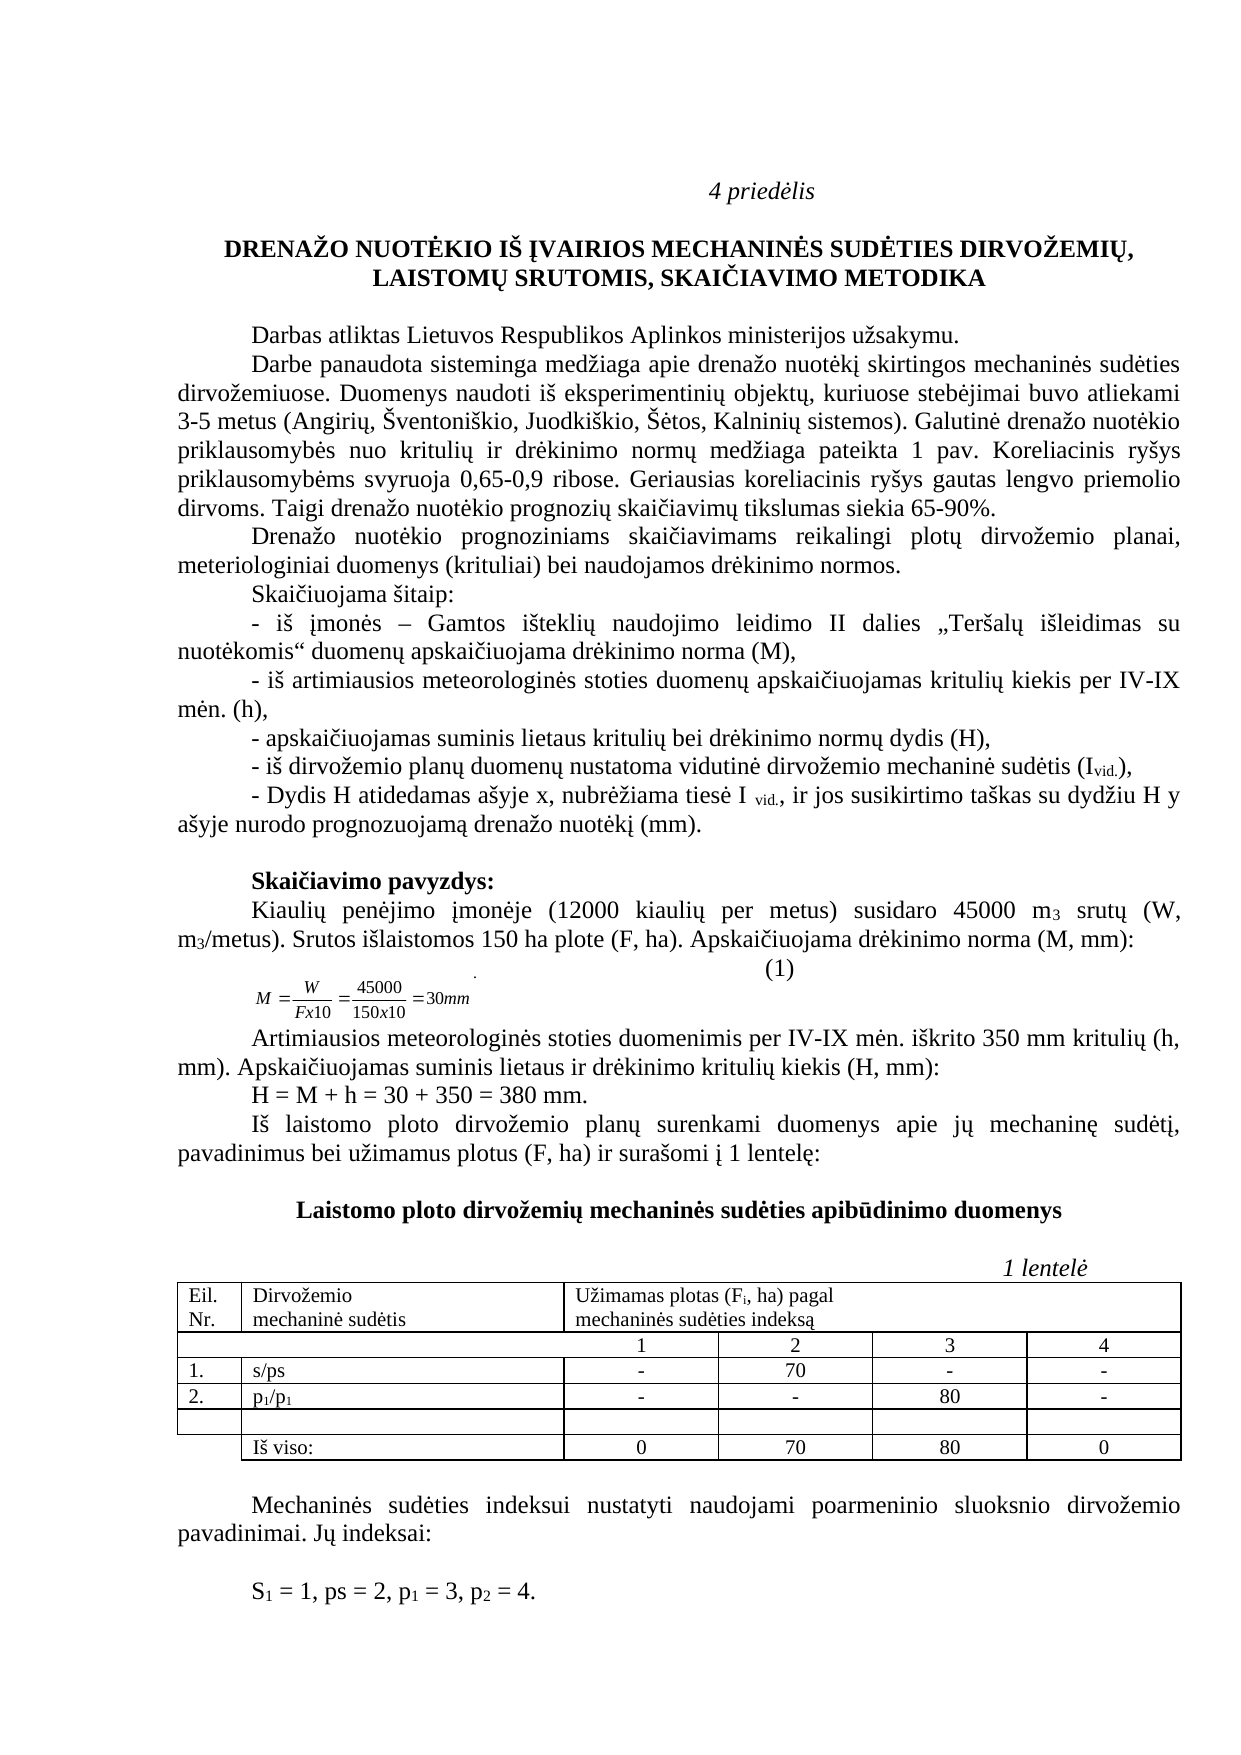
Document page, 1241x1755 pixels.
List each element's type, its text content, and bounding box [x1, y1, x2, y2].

table_cell [242, 1333, 564, 1357]
text Drenažo nuotėkio prognoziniams skaičiavimams reikalingi plotų dirvožemio planai, meteriologiniai duomenys (krituliai) bei naudojamos drėkinimo normos. [177, 521, 1181, 579]
table_cell 2. [178, 1384, 241, 1408]
table_cell 70 [719, 1435, 872, 1459]
text H = M + h = 30 + 350 = 380 mm. [177, 1080, 1181, 1109]
table_header Dirvožemio mechaninė sudėtis [242, 1283, 563, 1331]
table_cell 1. [178, 1358, 241, 1382]
table_cell 3 [873, 1333, 1026, 1357]
text Artimiausios meteorologinės stoties duomenimis per IV-IX mėn. iškrito 350 mm kritulių (h, mm). Apskaičiuojamas suminis lietaus ir drėkinimo kritulių kiekis (H, mm): [177, 1023, 1181, 1080]
table_cell - [1028, 1358, 1180, 1382]
table_cell [178, 1333, 242, 1357]
table_cell - [565, 1384, 718, 1408]
table_cell s/ps [242, 1358, 563, 1382]
text Darbe panaudota sisteminga medžiaga apie drenažo nuotėkį skirtingos mechaninės sudėties dirvožemiuose. Duomenys naudoti iš eksperimentinių objektų, kuriuose stebėjimai buvo atliekami 3-5 metus (Angirių, Šventoniškio, Juodkiškio, Šėtos, Kalninių sistemos). Galutinė drenažo nuotėkio priklausomybės nuo kritulių ir drėkinimo normų medžiaga pateikta 1 pav. Koreliacinis ryšys priklausomybėms svyruoja 0,65-0,9 ribose. Geriausias koreliacinis ryšys gautas lengvo priemolio dirvoms. Taigi drenažo nuotėkio prognozių skaičiavimų tikslumas siekia 65-90%. [177, 349, 1181, 521]
table_cell 1 [564, 1333, 718, 1357]
text - iš įmonės – Gamtos išteklių naudojimo leidimo II dalies „Teršalų išleidimas su nuotėkomis“ duomenų apskaičiuojama drėkinimo norma (M), [177, 608, 1181, 665]
text - apskaičiuojamas suminis lietaus kritulių bei drėkinimo normų dydis (H), [177, 723, 1181, 751]
table_cell [177, 1435, 241, 1459]
text Skaičiavimo pavyzdys: [177, 866, 1181, 895]
table_cell 0 [1028, 1435, 1180, 1459]
table_cell 0 [565, 1435, 718, 1459]
text - Dydis H atidedamas ašyje x, nubrėžiama tiesė I vid., ir jos susikirtimo taškas su dydžiu H y ašyje nurodo prognozuojamą drenažo nuotėkį (mm). [177, 780, 1181, 838]
text Mechaninės sudėties indeksui nustatyti naudojami poarmeninio sluoksnio dirvožemio pavadinimai. Jų indeksai: [177, 1490, 1181, 1547]
table_cell [565, 1410, 718, 1434]
text Darbas atliktas Lietuvos Respublikos Aplinkos ministerijos užsakymu. [177, 320, 1181, 349]
table_cell 80 [873, 1384, 1026, 1408]
table_cell - [1028, 1384, 1180, 1408]
table_cell Iš viso: [242, 1435, 563, 1459]
table_cell 70 [719, 1358, 872, 1382]
table_cell [242, 1410, 563, 1434]
text 4 priedėlis [177, 176, 1181, 205]
text Laistomo ploto dirvožemių mechaninės sudėties apibūdinimo duomenys [177, 1195, 1181, 1224]
table_cell 4 [1028, 1333, 1180, 1357]
text . (1) [177, 953, 1181, 1023]
text S1 = 1, ps = 2, p1 = 3, p2 = 4. [177, 1576, 1181, 1605]
table_cell - [873, 1358, 1026, 1382]
text Skaičiuojama šitaip: [177, 579, 1181, 608]
table_header Eil. Nr. [178, 1283, 241, 1331]
text - iš artimiausios meteorologinės stoties duomenų apskaičiuojamas kritulių kiekis per IV-IX mėn. (h), [177, 665, 1181, 723]
table_cell - [565, 1358, 718, 1382]
text DRENAŽO NUOTĖKIO IŠ ĮVAIRIOS MECHANINĖS SUDĖTIES DIRVOŽEMIŲ, LAISTOMŲ SRUTOMIS, SKAIČIAVIMO METODIKA [177, 234, 1181, 291]
table_cell - [719, 1384, 872, 1408]
text Kiaulių penėjimo įmonėje (12000 kiaulių per metus) susidaro 45000 m3 srutų (W, m3/metus). Srutos išlaistomos 150 ha plote (F, ha). Apskaičiuojama drėkinimo norma (M, mm): [177, 895, 1181, 953]
text - iš dirvožemio planų duomenų nustatoma vidutinė dirvožemio mechaninė sudėtis (Ivid.), [177, 751, 1181, 780]
text Iš laistomo ploto dirvožemio planų surenkami duomenys apie jų mechaninę sudėtį, pavadinimus bei užimamus plotus (F, ha) ir surašomi į 1 lentelę: [177, 1109, 1181, 1167]
table_cell [178, 1410, 241, 1434]
table_cell [719, 1410, 872, 1434]
text 1 lentelė [177, 1253, 1181, 1282]
table_cell [1028, 1410, 1180, 1434]
table_cell [873, 1410, 1026, 1434]
table_cell 80 [873, 1435, 1026, 1459]
table_cell 2 [719, 1333, 872, 1357]
table_cell p1/p1 [242, 1384, 563, 1408]
table_header Užimamas plotas (Fi, ha) pagal mechaninės sudėties indeksą [565, 1283, 1180, 1331]
